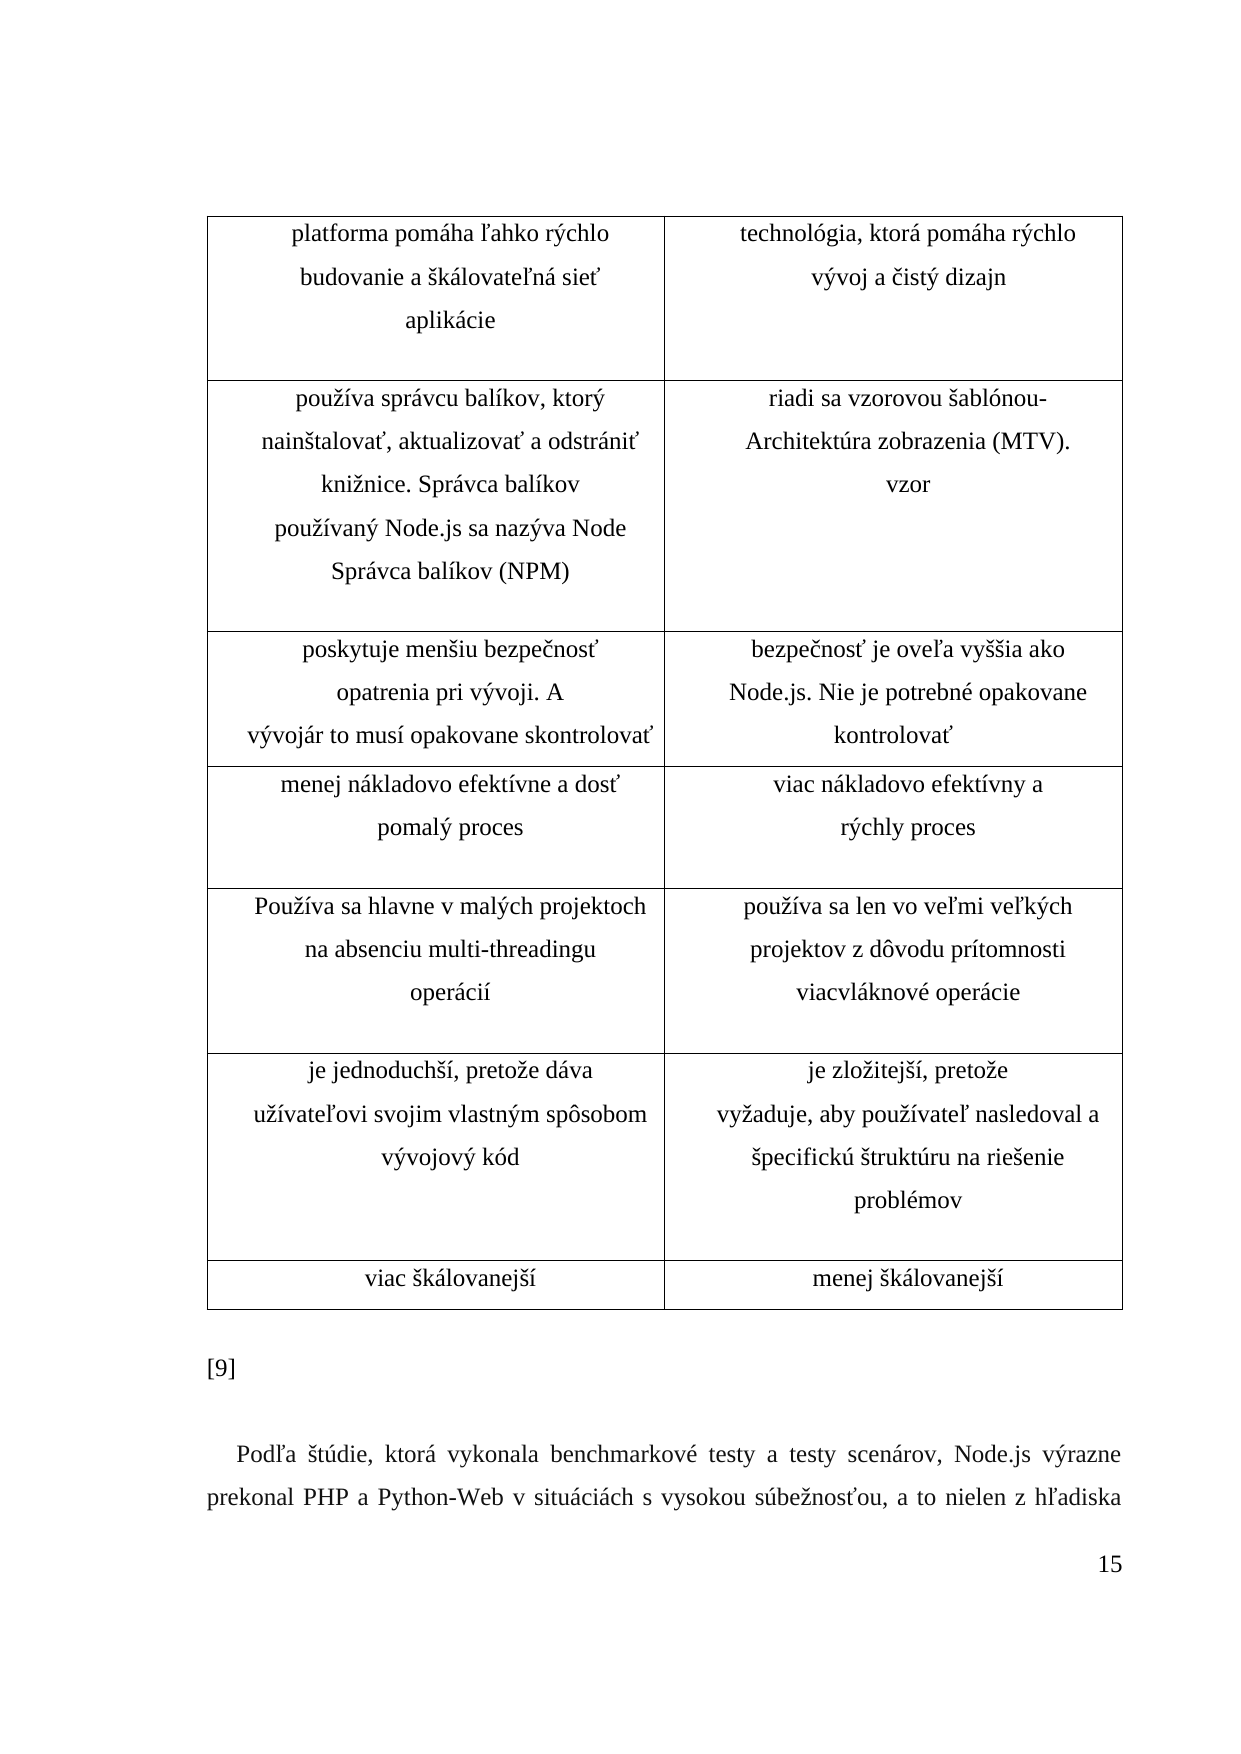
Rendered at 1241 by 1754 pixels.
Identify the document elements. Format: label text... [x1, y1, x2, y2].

table_cell platforma pomáha ľahko rýchlo budovanie a škálovateľná sieť aplikácie [208, 217, 664, 380]
table_cell technológia, ktorá pomáha rýchlo vývoj a čistý dizajn [665, 217, 1122, 380]
table_cell je jednoduchší, pretože dáva užívateľovi svojim vlastným spôsobom vývojový kód [208, 1054, 664, 1260]
table_cell používa sa len vo veľmi veľkých projektov z dôvodu prítomnosti viacvláknové operácie [665, 889, 1122, 1053]
table_cell je zložitejší, pretože vyžaduje, aby používateľ nasledoval a špecifickú štruktúru na riešenie problémov [665, 1054, 1122, 1260]
table_cell viac škálovanejší [208, 1261, 664, 1309]
table_cell menej nákladovo efektívne a dosť pomalý proces [208, 767, 664, 888]
table_cell Používa sa hlavne v malých projektoch na absenciu multi-threadingu operácií [208, 889, 664, 1053]
table_cell poskytuje menšiu bezpečnosť opatrenia pri vývoji. A vývojár to musí opakovane skontrolovať [208, 632, 664, 766]
text [9] [207, 1353, 1122, 1381]
table_cell používa správcu balíkov, ktorý nainštalovať, aktualizovať a odstrániť knižnice. Správca balíkov používaný Node.js sa nazýva Node Správca balíkov (NPM) [208, 381, 664, 631]
table_cell riadi sa vzorovou šablónou- Architektúra zobrazenia (MTV). vzor [665, 381, 1122, 631]
table_cell menej škálovanejší [665, 1261, 1122, 1309]
table_cell bezpečnosť je oveľa vyššia ako Node.js. Nie je potrebné opakovane kontrolovať [665, 632, 1122, 766]
text Podľa štúdie, ktorá vykonala benchmarkové testy a testy scenárov, Node.js výrazne prekonal PHP a Python-Web v situáciách s vysokou súbežnosťou, a to nielen z hľadiska [207, 1439, 1122, 1511]
table_cell viac nákladovo efektívny a rýchly proces [665, 767, 1122, 888]
